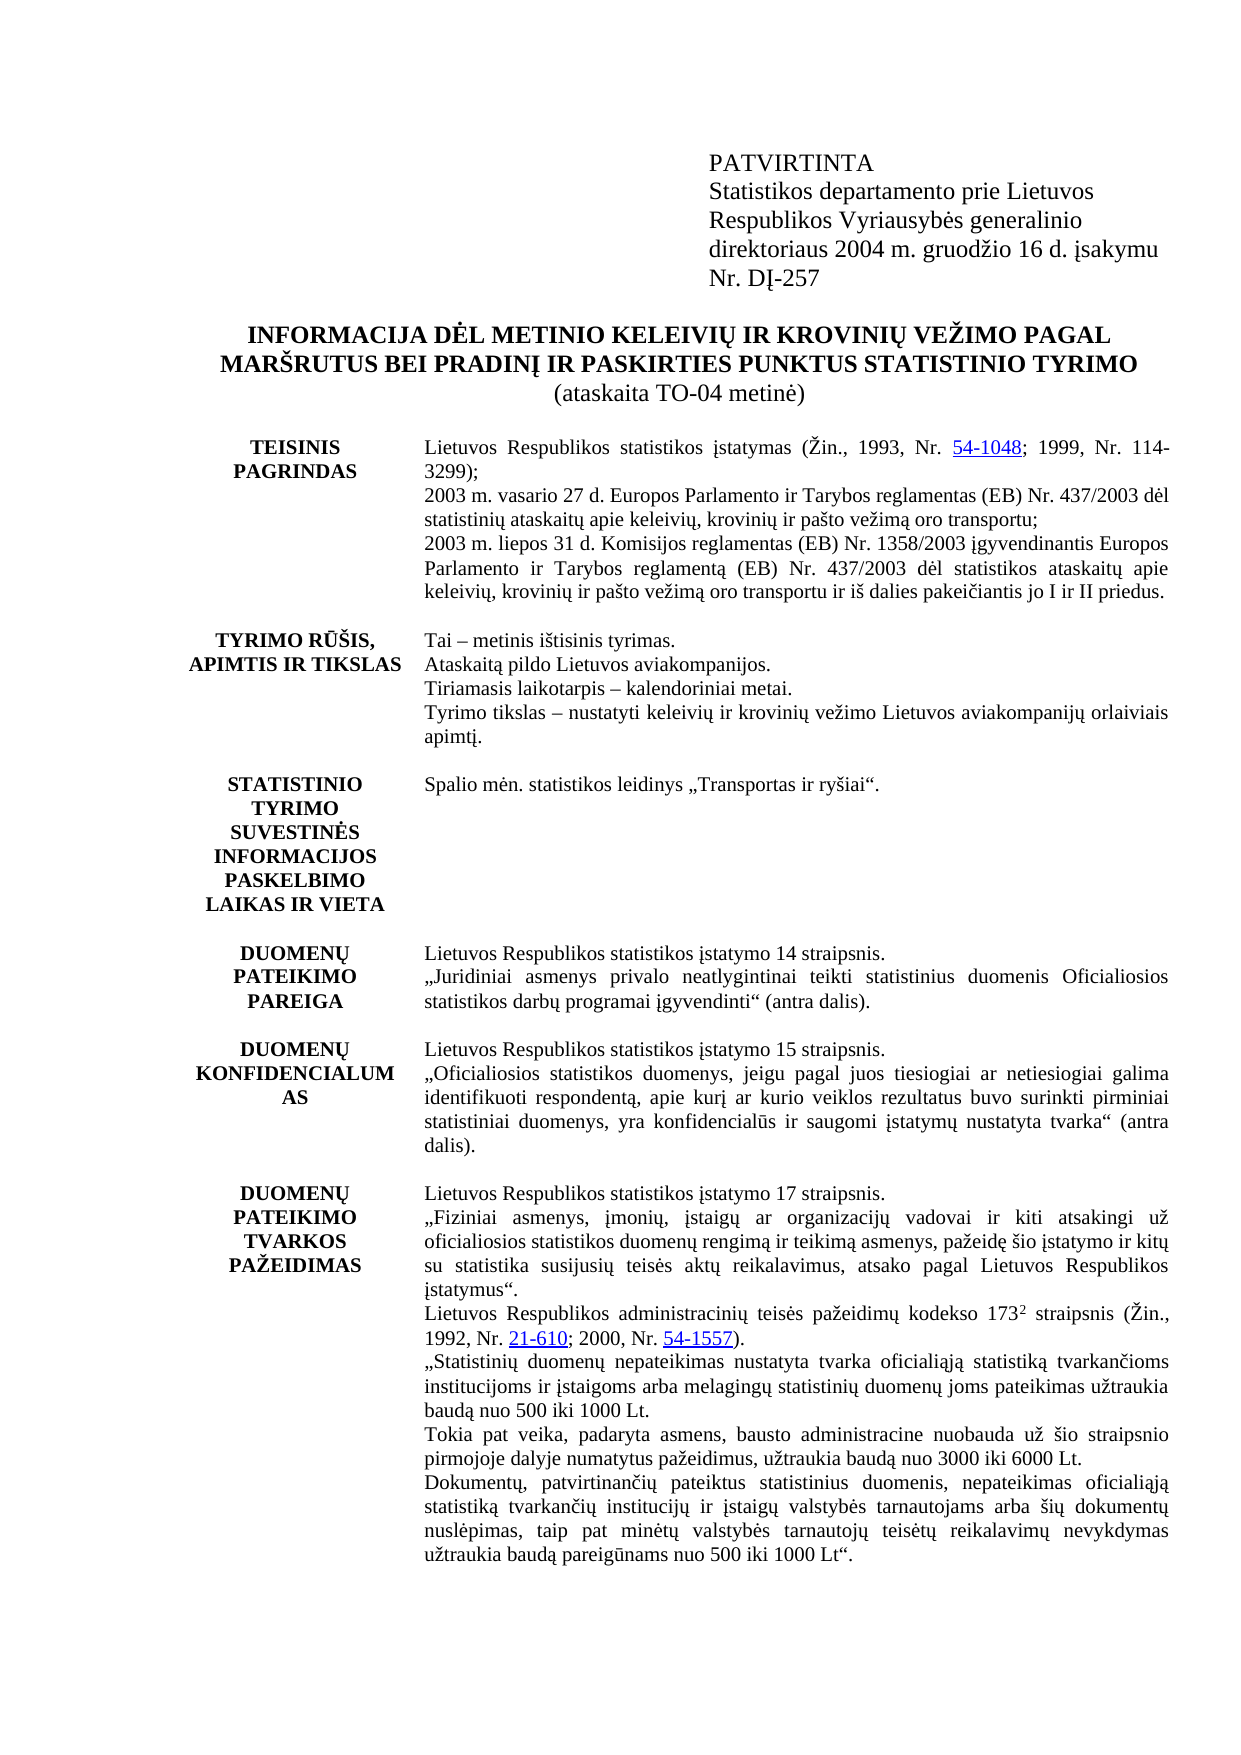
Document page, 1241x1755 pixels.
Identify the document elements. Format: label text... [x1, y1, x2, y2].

table_cell Tai – metinis ištisinis tyrimas. Ataskaitą pildo Lietuvos aviakompanijos. Tiriamasis laikotarpis – kalendoriniai metai. Tyrimo tikslas – nustatyti keleivių ir krovinių vežimo Lietuvos aviakompanijų orlaiviais apimtį. [413, 628, 1181, 772]
text Statistikos departamento prie Lietuvos [177, 176, 1181, 205]
table_cell STATISTINIO TYRIMO SUVESTINĖS INFORMACIJOS PASKELBIMO LAIKAS IR VIETA [177, 772, 413, 940]
text Respublikos Vyriausybės generalinio [177, 205, 1181, 234]
table_cell DUOMENŲ PATEIKIMO TVARKOS PAŽEIDIMAS [177, 1181, 413, 1590]
text PATVIRTINTA [177, 148, 1181, 176]
text (ataskaita TO-04 metinė) [177, 378, 1181, 406]
text direktoriaus 2004 m. gruodžio 16 d. įsakymu [177, 234, 1181, 263]
text Nr. DĮ-257 [177, 263, 1181, 291]
table_cell Lietuvos Respublikos statistikos įstatymo 17 straipsnis. „Fiziniai asmenys, įmonių, įstaigų ar organizacijų vadovai ir kiti atsakingi už oficialiosios statistikos duomenų rengimą ir teikimą asmenys, pažeidę šio įstatymo ir kitų su statistika susijusių teisės aktų reikalavimus, atsako pagal Lietuvos Respublikos įstatymus“. Lietuvos Respublikos administracinių teisės pažeidimų kodekso 1732 straipsnis (Žin., 1992, Nr. 21-610; 2000, Nr. 54-1557). „Statistinių duomenų nepateikimas nustatyta tvarka oficialiąją statistiką tvarkančioms institucijoms ir įstaigoms arba melagingų statistinių duomenų joms pateikimas užtraukia baudą nuo 500 iki 1000 Lt. Tokia pat veika, padaryta asmens, bausto administracine nuobauda už šio straipsnio pirmojoje dalyje numatytus pažeidimus, užtraukia baudą nuo 3000 iki 6000 Lt. Dokumentų, patvirtinančių pateiktus statistinius duomenis, nepateikimas oficialiąją statistiką tvarkančių institucijų ir įstaigų valstybės tarnautojams arba šių dokumentų nuslėpimas, taip pat minėtų valstybės tarnautojų teisėtų reikalavimų nevykdymas užtraukia baudą pareigūnams nuo 500 iki 1000 Lt“. [413, 1181, 1181, 1590]
table_cell Lietuvos Respublikos statistikos įstatymo 15 straipsnis. „Oficialiosios statistikos duomenys, jeigu pagal juos tiesiogiai ar netiesiogiai galima identifikuoti respondentą, apie kurį ar kurio veiklos rezultatus buvo surinkti pirminiai statistiniai duomenys, yra konfidencialūs ir saugomi įstatymų nustatyta tvarka“ (antra dalis). [413, 1037, 1181, 1181]
table_cell DUOMENŲ PATEIKIMO PAREIGA [177, 940, 413, 1037]
table_cell DUOMENŲ KONFIDENCIALUMAS [177, 1037, 413, 1181]
table_cell Spalio mėn. statistikos leidinys „Transportas ir ryšiai“. [413, 772, 1181, 940]
text INFORMACIJA DĖL METINIO KELEIVIŲ IR KROVINIŲ VEŽIMO PAGAL MARŠRUTUS BEI PRADINĮ IR PASKIRTIES PUNKTUS STATISTINIO TYRIMO [177, 320, 1181, 378]
table_cell TYRIMO RŪŠIS, APIMTIS IR TIKSLAS [177, 628, 413, 772]
table_cell Lietuvos Respublikos statistikos įstatymo 14 straipsnis. „Juridiniai asmenys privalo neatlygintinai teikti statistinius duomenis Oficialiosios statistikos darbų programai įgyvendinti“ (antra dalis). [413, 940, 1181, 1037]
table_header TEISINIS PAGRINDAS [177, 435, 413, 628]
table_header Lietuvos Respublikos statistikos įstatymas (Žin., 1993, Nr. 54-1048; 1999, Nr. 114-3299); 2003 m. vasario 27 d. Europos Parlamento ir Tarybos reglamentas (EB) Nr. 437/2003 dėl statistinių ataskaitų apie keleivių, krovinių ir pašto vežimą oro transportu; 2003 m. liepos 31 d. Komisijos reglamentas (EB) Nr. 1358/2003 įgyvendinantis Europos Parlamento ir Tarybos reglamentą (EB) Nr. 437/2003 dėl statistikos ataskaitų apie keleivių, krovinių ir pašto vežimą oro transportu ir iš dalies pakeičiantis jo I ir II priedus. [413, 435, 1181, 628]
